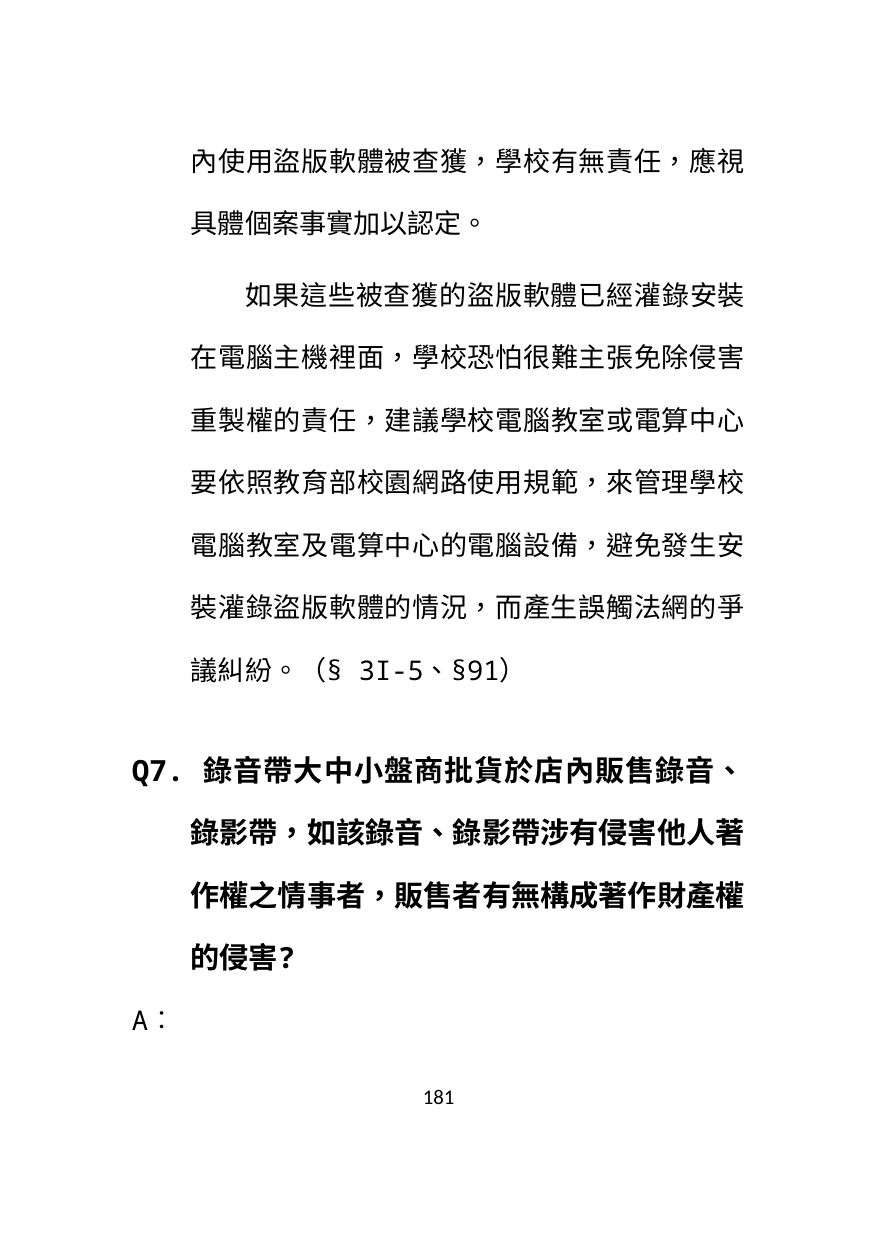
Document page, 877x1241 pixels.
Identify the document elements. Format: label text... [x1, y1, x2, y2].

subtitle 如果這些被查獲的盜版軟體已經灌錄安裝在電腦主機裡面，學校恐怕很難主張免除侵害重製權的責任，建議學校電腦教室或電算中心要依照教育部校園網路使用規範，來管理學校電腦教室及電算中心的電腦設備，避免發生安裝灌錄盜版軟體的情況，而產生誤觸法網的爭議糾紛。（§ 3I-5、§91） [191, 252, 745, 689]
text Q7. 錄音帶大中小盤商批貨於店內販售錄音、錄影帶，如該錄音、錄影帶涉有侵害他人著作權之情事者，販售者有無構成著作財產權的侵害? [132, 727, 745, 977]
text A︰ [132, 977, 745, 1039]
subtitle 內使用盜版軟體被查獲，學校有無責任，應視具體個案事實加以認定。 [191, 117, 745, 242]
